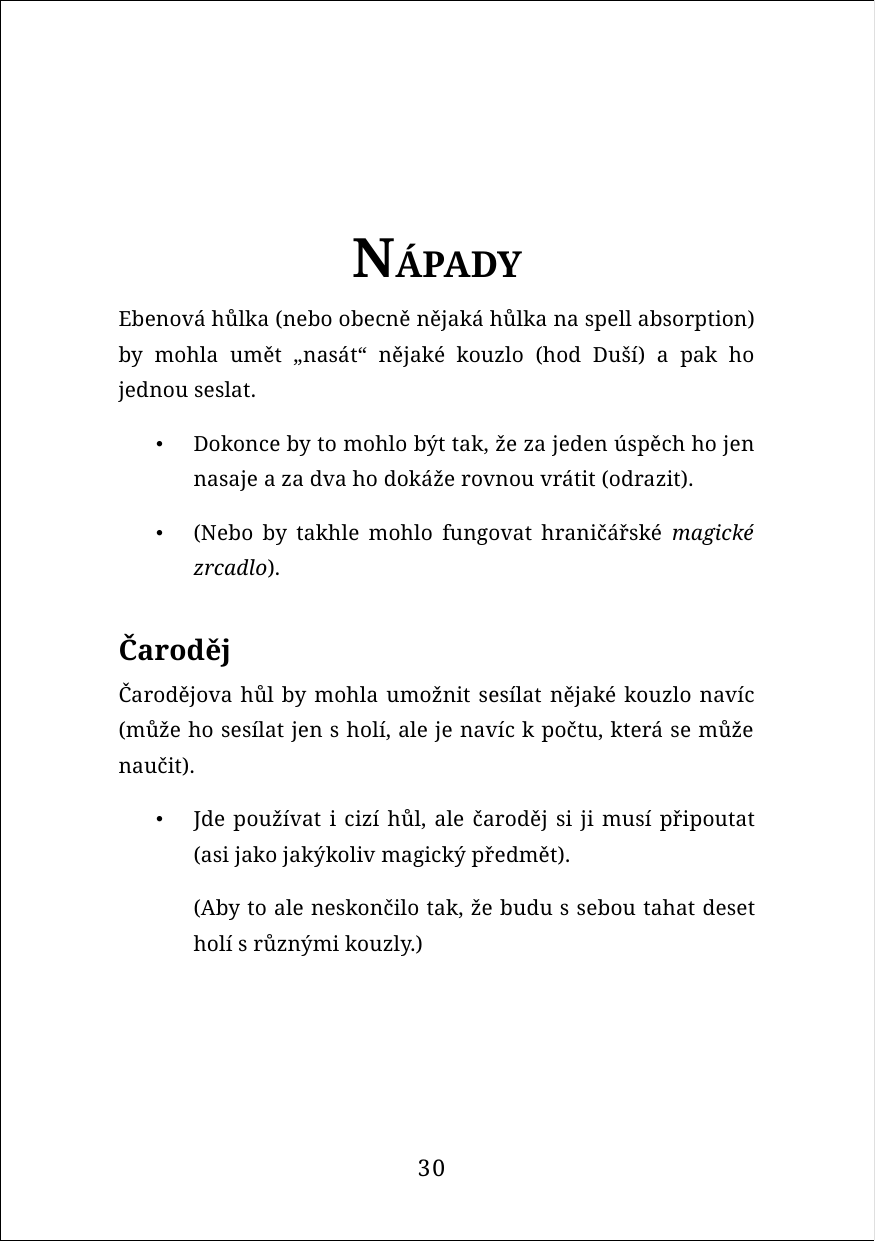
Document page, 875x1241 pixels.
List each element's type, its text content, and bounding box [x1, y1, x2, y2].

subtitle Nápady [118, 219, 756, 293]
list Dokonce by to mohlo být tak, že za jeden úspěch ho jen nasaje a za dva ho dokáže rovnou vrátit (odrazit). [156, 429, 756, 493]
subtitle Čaroděj [118, 630, 756, 668]
list (Aby to ale neskončilo tak, že budu s sebou tahat deset holí s různými kouzly.) [156, 893, 756, 957]
list Jde používat i cizí hůl, ale čaroděj si ji musí připoutat (asi jako jakýkoliv magický předmět). [156, 804, 756, 868]
text Ebenová hůlka (nebo obecně nějaká hůlka na spell absorption) by mohla umět „nasát“ nějaké kouzlo (hod Duší) a pak ho jednou seslat. [118, 304, 756, 404]
text Čarodějova hůl by mohla umožnit sesílat nějaké kouzlo navíc (může ho sesílat jen s holí, ale je navíc k počtu, která se může naučit). [118, 680, 756, 779]
list (Nebo by takhle mohlo fungovat hraničářské magické zrcadlo). [156, 518, 756, 582]
